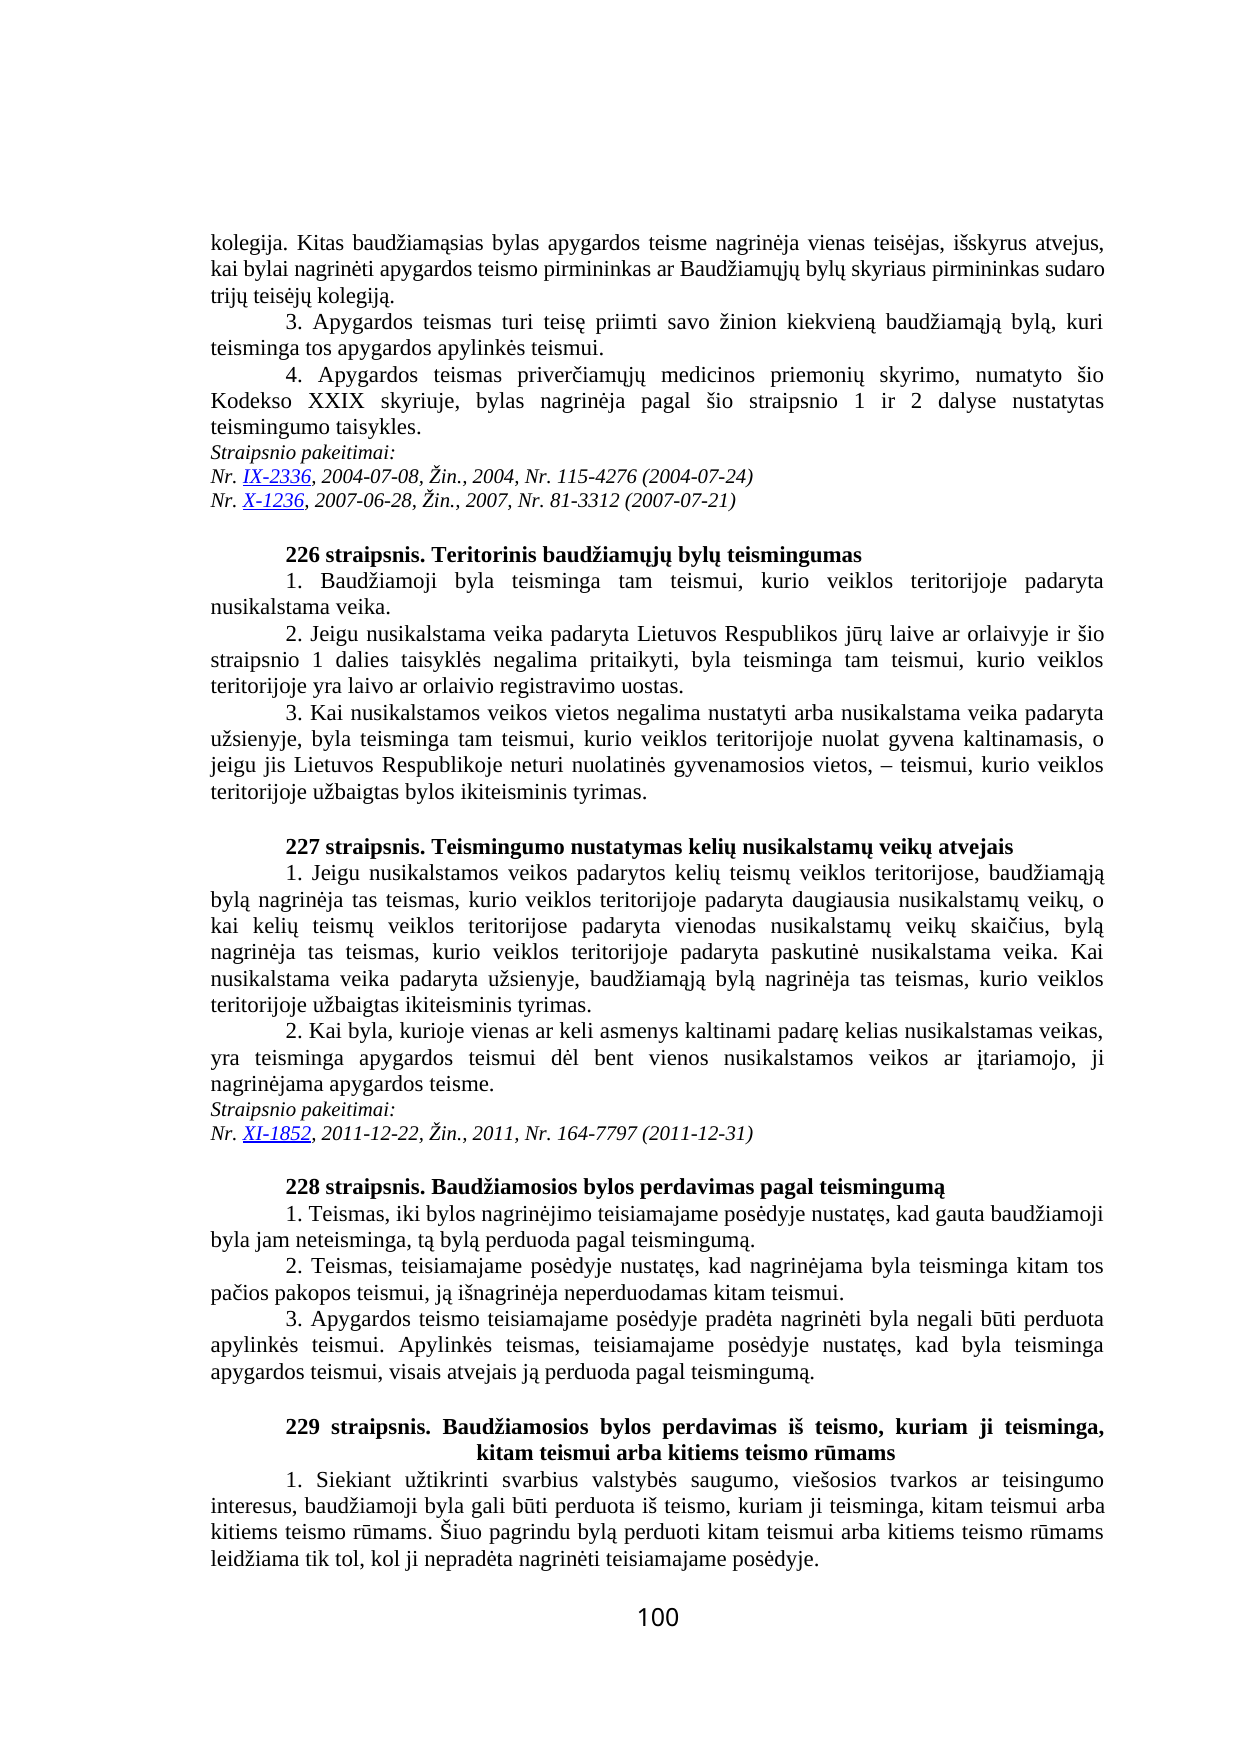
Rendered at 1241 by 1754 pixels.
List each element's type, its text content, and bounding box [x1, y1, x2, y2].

text Straipsnio pakeitimai: [210, 440, 1105, 464]
text 1. Baudžiamoji byla teisminga tam teismui, kurio veiklos teritorijoje padaryta nusikalstama veika. [210, 567, 1105, 620]
text Straipsnio pakeitimai: [210, 1097, 1105, 1121]
text 3. Apygardos teismas turi teisę priimti savo žinion kiekvieną baudžiamąją bylą, kuri teisminga tos apygardos apylinkės teismui. [210, 308, 1105, 361]
text Nr. XI-1852, 2011-12-22, Žin., 2011, Nr. 164-7797 (2011-12-31) [210, 1121, 1105, 1145]
text 3. Apygardos teismo teisiamajame posėdyje pradėta nagrinėti byla negali būti perduota apylinkės teismui. Apylinkės teismas, teisiamajame posėdyje nustatęs, kad byla teisminga apygardos teismui, visais atvejais ją perduoda pagal teismingumą. [210, 1305, 1105, 1384]
text 1. Teismas, iki bylos nagrinėjimo teisiamajame posėdyje nustatęs, kad gauta baudžiamoji byla jam neteisminga, tą bylą perduoda pagal teismingumą. [210, 1200, 1105, 1252]
text Nr. IX-2336, 2004-07-08, Žin., 2004, Nr. 115-4276 (2004-07-24) [210, 464, 1105, 488]
text 226 straipsnis. Teritorinis baudžiamųjų bylų teismingumas [210, 541, 1105, 567]
text 2. Kai byla, kurioje vienas ar keli asmenys kaltinami padarę kelias nusikalstamas veikas, yra teisminga apygardos teismui dėl bent vienos nusikalstamos veikos ar įtariamojo, ji nagrinėjama apygardos teisme. [210, 1017, 1105, 1097]
text 228 straipsnis. Baudžiamosios bylos perdavimas pagal teismingumą [210, 1173, 1105, 1200]
text 4. Apygardos teismas priverčiamųjų medicinos priemonių skyrimo, numatyto šio Kodekso XXIX skyriuje, bylas nagrinėja pagal šio straipsnio 1 ir 2 dalyse nustatytas teismingumo taisykles. [210, 361, 1105, 440]
text kolegija. Kitas baudžiamąsias bylas apygardos teisme nagrinėja vienas teisėjas, išskyrus atvejus, kai bylai nagrinėti apygardos teismo pirmininkas ar Baudžiamųjų bylų skyriaus pirmininkas sudaro trijų teisėjų kolegiją. [210, 229, 1105, 308]
text 229 straipsnis. Baudžiamosios bylos perdavimas iš teismo, kuriam ji teisminga, kitam teismui arba kitiems teismo rūmams [285, 1413, 1105, 1466]
text 1. Jeigu nusikalstamos veikos padarytos kelių teismų veiklos teritorijose, baudžiamąją bylą nagrinėja tas teismas, kurio veiklos teritorijoje padaryta daugiausia nusikalstamų veikų, o kai kelių teismų veiklos teritorijose padaryta vienodas nusikalstamų veikų skaičius, bylą nagrinėja tas teismas, kurio veiklos teritorijoje padaryta paskutinė nusikalstama veika. Kai nusikalstama veika padaryta užsienyje, baudžiamąją bylą nagrinėja tas teismas, kurio veiklos teritorijoje užbaigtas ikiteisminis tyrimas. [210, 859, 1105, 1017]
text Nr. X-1236, 2007-06-28, Žin., 2007, Nr. 81-3312 (2007-07-21) [210, 488, 1105, 512]
text 2. Teismas, teisiamajame posėdyje nustatęs, kad nagrinėjama byla teisminga kitam tos pačios pakopos teismui, ją išnagrinėja neperduodamas kitam teismui. [210, 1252, 1105, 1305]
text 227 straipsnis. Teismingumo nustatymas kelių nusikalstamų veikų atvejais [285, 833, 1105, 859]
text 3. Kai nusikalstamos veikos vietos negalima nustatyti arba nusikalstama veika padaryta užsienyje, byla teisminga tam teismui, kurio veiklos teritorijoje nuolat gyvena kaltinamasis, o jeigu jis Lietuvos Respublikoje neturi nuolatinės gyvenamosios vietos, – teismui, kurio veiklos teritorijoje užbaigtas bylos ikiteisminis tyrimas. [210, 699, 1105, 804]
text 2. Jeigu nusikalstama veika padaryta Lietuvos Respublikos jūrų laive ar orlaivyje ir šio straipsnio 1 dalies taisyklės negalima pritaikyti, byla teisminga tam teismui, kurio veiklos teritorijoje yra laivo ar orlaivio registravimo uostas. [210, 620, 1105, 699]
text 1. Siekiant užtikrinti svarbius valstybės saugumo, viešosios tvarkos ar teisingumo interesus, baudžiamoji byla gali būti perduota iš teismo, kuriam ji teisminga, kitam teismui arba kitiems teismo rūmams. Šiuo pagrindu bylą perduoti kitam teismui arba kitiems teismo rūmams leidžiama tik tol, kol ji nepradėta nagrinėti teisiamajame posėdyje. [210, 1466, 1105, 1571]
